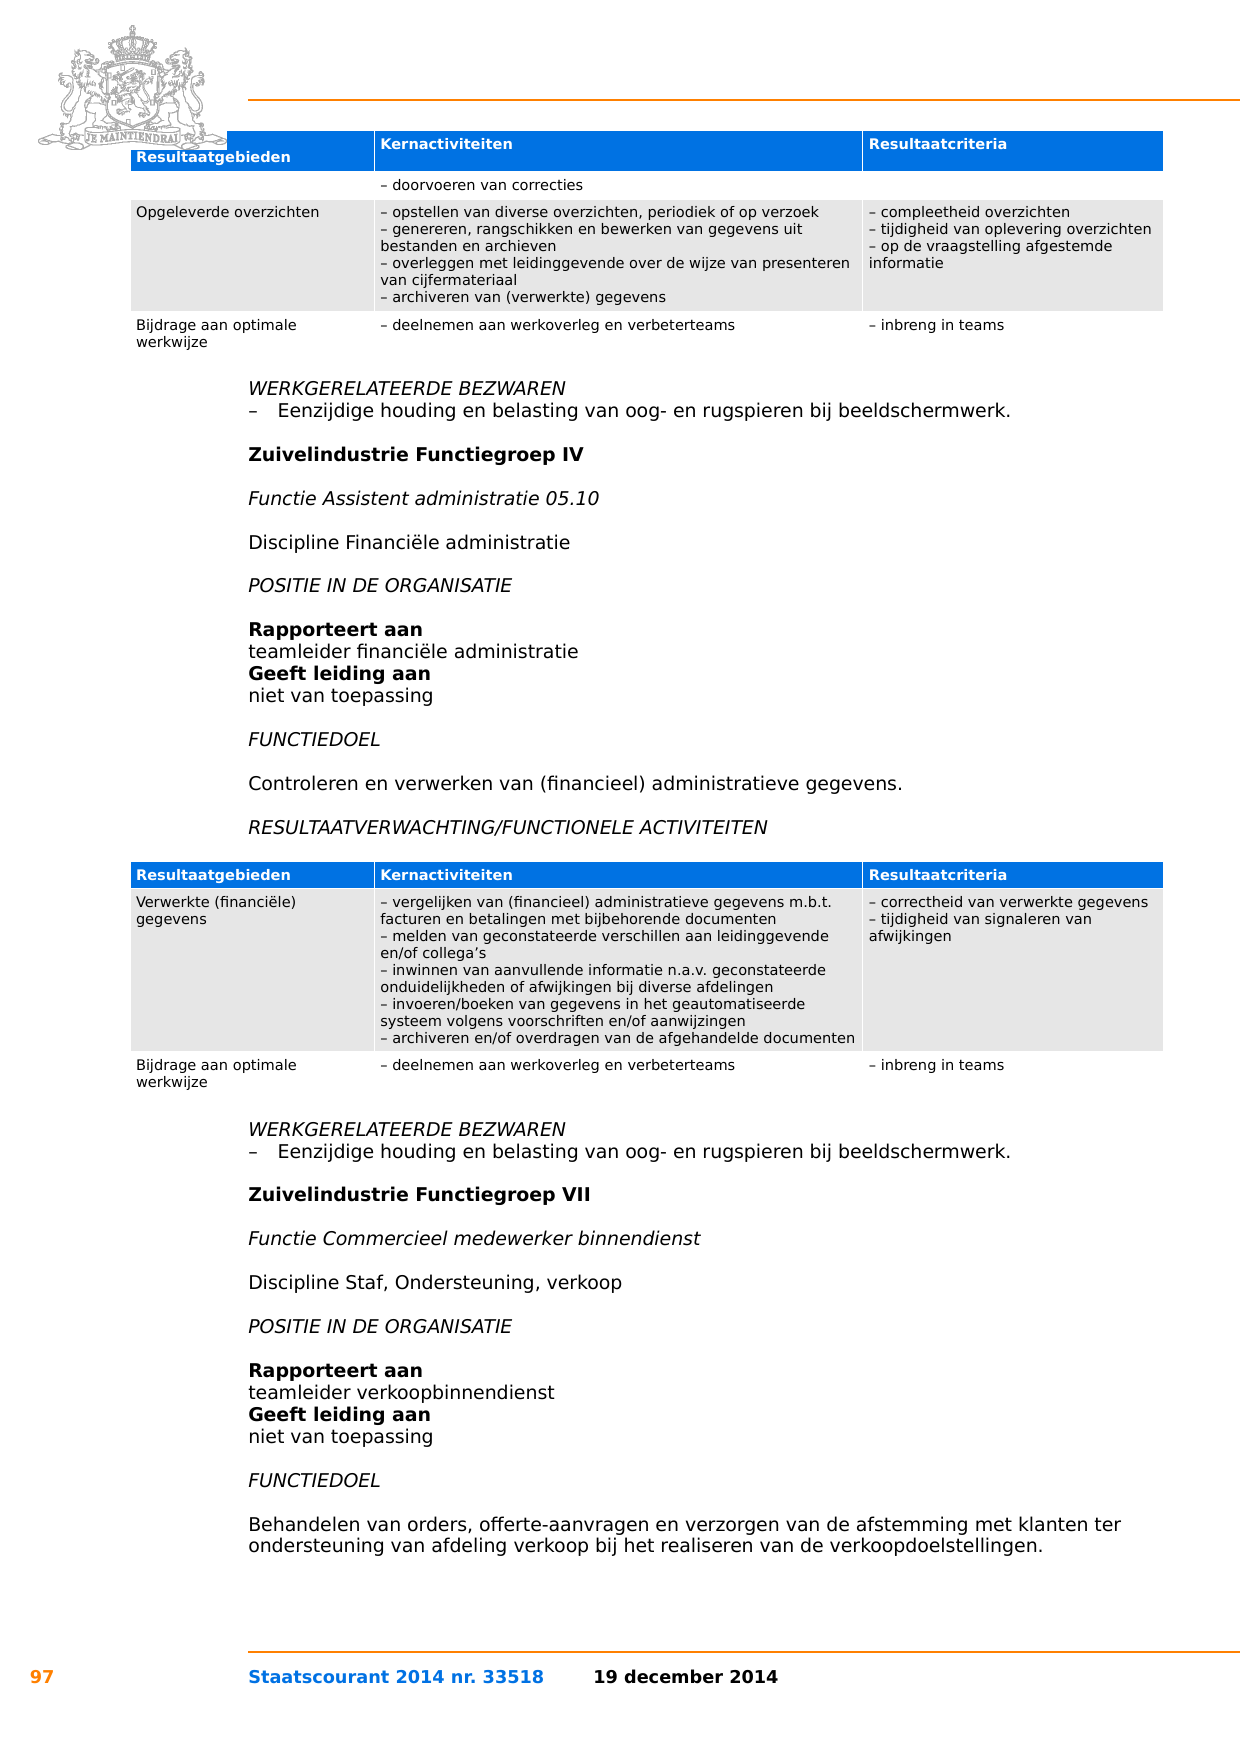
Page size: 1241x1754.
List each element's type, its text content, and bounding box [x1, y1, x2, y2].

subtitle Zuivelindustrie Functiegroep IV [248, 444, 1163, 466]
table_cell – inbreng in teams [863, 312, 1163, 355]
table_header Resultaatgebieden [131, 862, 374, 888]
text – Eenzijdige houding en belasting van oog- en rugspieren bij beeldschermwerk. [248, 1141, 1163, 1162]
text niet van toepassing [248, 1426, 1163, 1448]
table_header Kernactiviteiten [375, 131, 862, 171]
table_cell – vergelijken van (financieel) administratieve gegevens m.b.t. facturen en betalingen met bijbehorende documenten – melden van geconstateerde verschillen aan leidinggevende en/of collega’s – inwinnen van aanvullende informatie n.a.v. geconstateerde onduidelijkheden of afwijkingen bij diverse afdelingen – invoeren/boeken van gegevens in het geautomatiseerde systeem volgens voorschriften en/of aanwijzingen – archiveren en/of overdragen van de afgehandelde documenten [375, 889, 862, 1051]
table_cell – inbreng in teams [863, 1052, 1163, 1096]
text teamleider financiële administratie [248, 641, 1163, 663]
text Geeft leiding aan [248, 663, 1163, 685]
table_cell – deelnemen aan werkoverleg en verbeterteams [375, 312, 862, 355]
table_cell [131, 172, 374, 198]
table_header Resultaatcriteria [863, 131, 1163, 171]
subtitle WERKGERELATEERDE BEZWAREN [248, 1118, 1163, 1141]
text Geeft leiding aan [248, 1404, 1163, 1426]
subtitle Zuivelindustrie Functiegroep VII [248, 1184, 1163, 1206]
text Behandelen van orders, offerte-aanvragen en verzorgen van de afstemming met klanten ter ondersteuning van afdeling verkoop bij het realiseren van de verkoopdoelstellingen. [248, 1513, 1163, 1557]
table_cell [863, 172, 1163, 198]
picture [38, 25, 227, 150]
text niet van toepassing [248, 685, 1163, 707]
subtitle Discipline Financiële administratie [248, 532, 1163, 553]
table_header Resultaatgebieden [131, 131, 374, 171]
text Controleren en verwerken van (financieel) administratieve gegevens. [248, 773, 1163, 795]
subtitle FUNCTIEDOEL [248, 729, 1163, 751]
table_cell – correctheid van verwerkte gegevens – tijdigheid van signaleren van afwijkingen [863, 889, 1163, 1051]
table_header Kernactiviteiten [375, 862, 862, 888]
subtitle WERKGERELATEERDE BEZWAREN [248, 378, 1163, 400]
text teamleider verkoopbinnendienst [248, 1382, 1163, 1404]
subtitle FUNCTIEDOEL [248, 1469, 1163, 1492]
text Rapporteert aan [248, 619, 1163, 641]
subtitle RESULTAATVERWACHTING/FUNCTIONELE ACTIVITEITEN [248, 817, 1163, 839]
subtitle POSITIE IN DE ORGANISATIE [248, 1316, 1163, 1338]
table_cell – doorvoeren van correcties [375, 172, 862, 198]
table_cell Bijdrage aan optimale werkwijze [131, 312, 374, 355]
subtitle Discipline Staf, Ondersteuning, verkoop [248, 1272, 1163, 1294]
table_cell – compleetheid overzichten – tijdigheid van oplevering overzichten – op de vraagstelling afgestemde informatie [863, 200, 1163, 311]
table_cell Opgeleverde overzichten [131, 200, 374, 311]
table_cell Verwerkte (financiële) gegevens [131, 889, 374, 1051]
text – Eenzijdige houding en belasting van oog- en rugspieren bij beeldschermwerk. [248, 400, 1163, 422]
table_header Resultaatcriteria [863, 862, 1163, 888]
table_cell Bijdrage aan optimale werkwijze [131, 1052, 374, 1096]
text Rapporteert aan [248, 1360, 1163, 1382]
subtitle Functie Commercieel medewerker binnendienst [248, 1228, 1163, 1250]
subtitle POSITIE IN DE ORGANISATIE [248, 575, 1163, 597]
table_cell – opstellen van diverse overzichten, periodiek of op verzoek – genereren, rangschikken en bewerken van gegevens uit bestanden en archieven – overleggen met leidinggevende over de wijze van presenteren van cijfermateriaal – archiveren van (verwerkte) gegevens [375, 200, 862, 311]
table_cell – deelnemen aan werkoverleg en verbeterteams [375, 1052, 862, 1096]
subtitle Functie Assistent administratie 05.10 [248, 488, 1163, 510]
